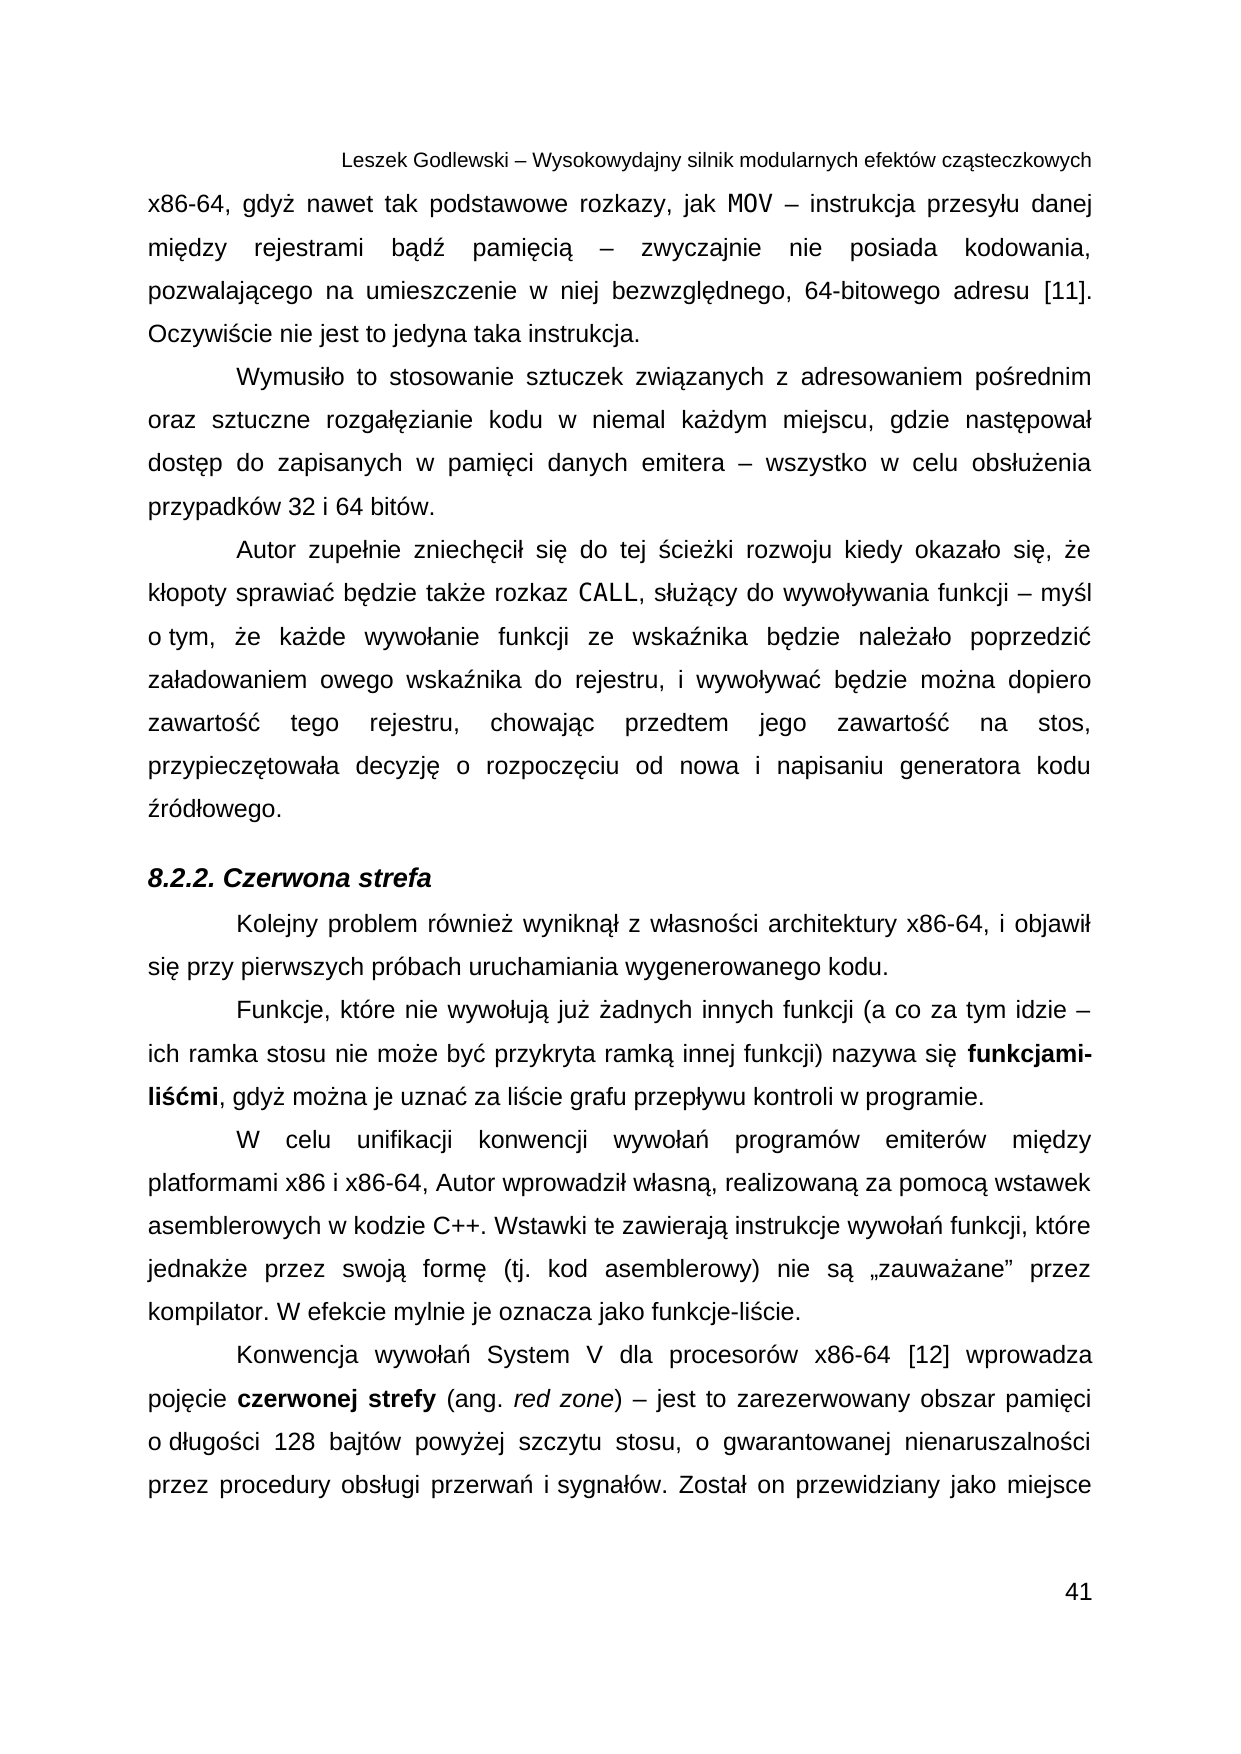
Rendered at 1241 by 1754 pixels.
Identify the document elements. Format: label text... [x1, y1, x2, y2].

text Konwencja wywołań System V dla procesorów x86-64 [12] wprowadza pojęcie czerwonej strefy (ang. red zone) – jest to zarezerwowany obszar pamięci o długości 128 bajtów powyżej szczytu stosu, o gwarantowanej nienaruszalności przez procedury obsługi przerwań i sygnałów. Został on przewidziany jako miejsce [148, 1340, 1092, 1498]
text Funkcje, które nie wywołują już żadnych innych funkcji (a co za tym idzie – ich ramka stosu nie może być przykryta ramką innej funkcji) nazywa się funkcjami-liśćmi, gdyż można je uznać za liście grafu przepływu kontroli w programie. [148, 995, 1092, 1110]
text Wymusiło to stosowanie sztuczek związanych z adresowaniem pośrednim oraz sztuczne rozgałęzianie kodu w niemal każdym miejscu, gdzie następował dostęp do zapisanych w pamięci danych emitera – wszystko w celu obsłużenia przypadków 32 i 64 bitów. [148, 362, 1092, 520]
text x86-64, gdyż nawet tak podstawowe rozkazy, jak MOV – instrukcja przesyłu danej między rejestrami bądź pamięcią – zwyczajnie nie posiada kodowania, pozwalającego na umieszczenie w niej bezwzględnego, 64-bitowego adresu [11]. Oczywiście nie jest to jedyna taka instrukcja. [148, 189, 1092, 348]
text W celu unifikacji konwencji wywołań programów emiterów między platformami x86 i x86-64, Autor wprowadził własną, realizowaną za pomocą wstawek asemblerowych w kodzie C++. Wstawki te zawierają instrukcje wywołań funkcji, które jednakże przez swoją formę (tj. kod asemblerowy) nie są „zauważane” przez kompilator. W efekcie mylnie je oznacza jako funkcje-liście. [148, 1125, 1092, 1326]
text Autor zupełnie zniechęcił się do tej ścieżki rozwoju kiedy okazało się, że kłopoty sprawiać będzie także rozkaz CALL, służący do wywoływania funkcji – myśl o tym, że każde wywołanie funkcji ze wskaźnika będzie należało poprzedzić załadowaniem owego wskaźnika do rejestru, i wywoływać będzie można dopiero zawartość tego rejestru, chowając przedtem jego zawartość na stos, przypieczętowała decyzję o rozpoczęciu od nowa i napisaniu generatora kodu źródłowego. [148, 534, 1092, 823]
text Kolejny problem również wyniknął z własności architektury x86-64, i objawił się przy pierwszych próbach uruchamiania wygenerowanego kodu. [148, 909, 1092, 981]
subtitle Czerwona strefa [148, 862, 1092, 893]
